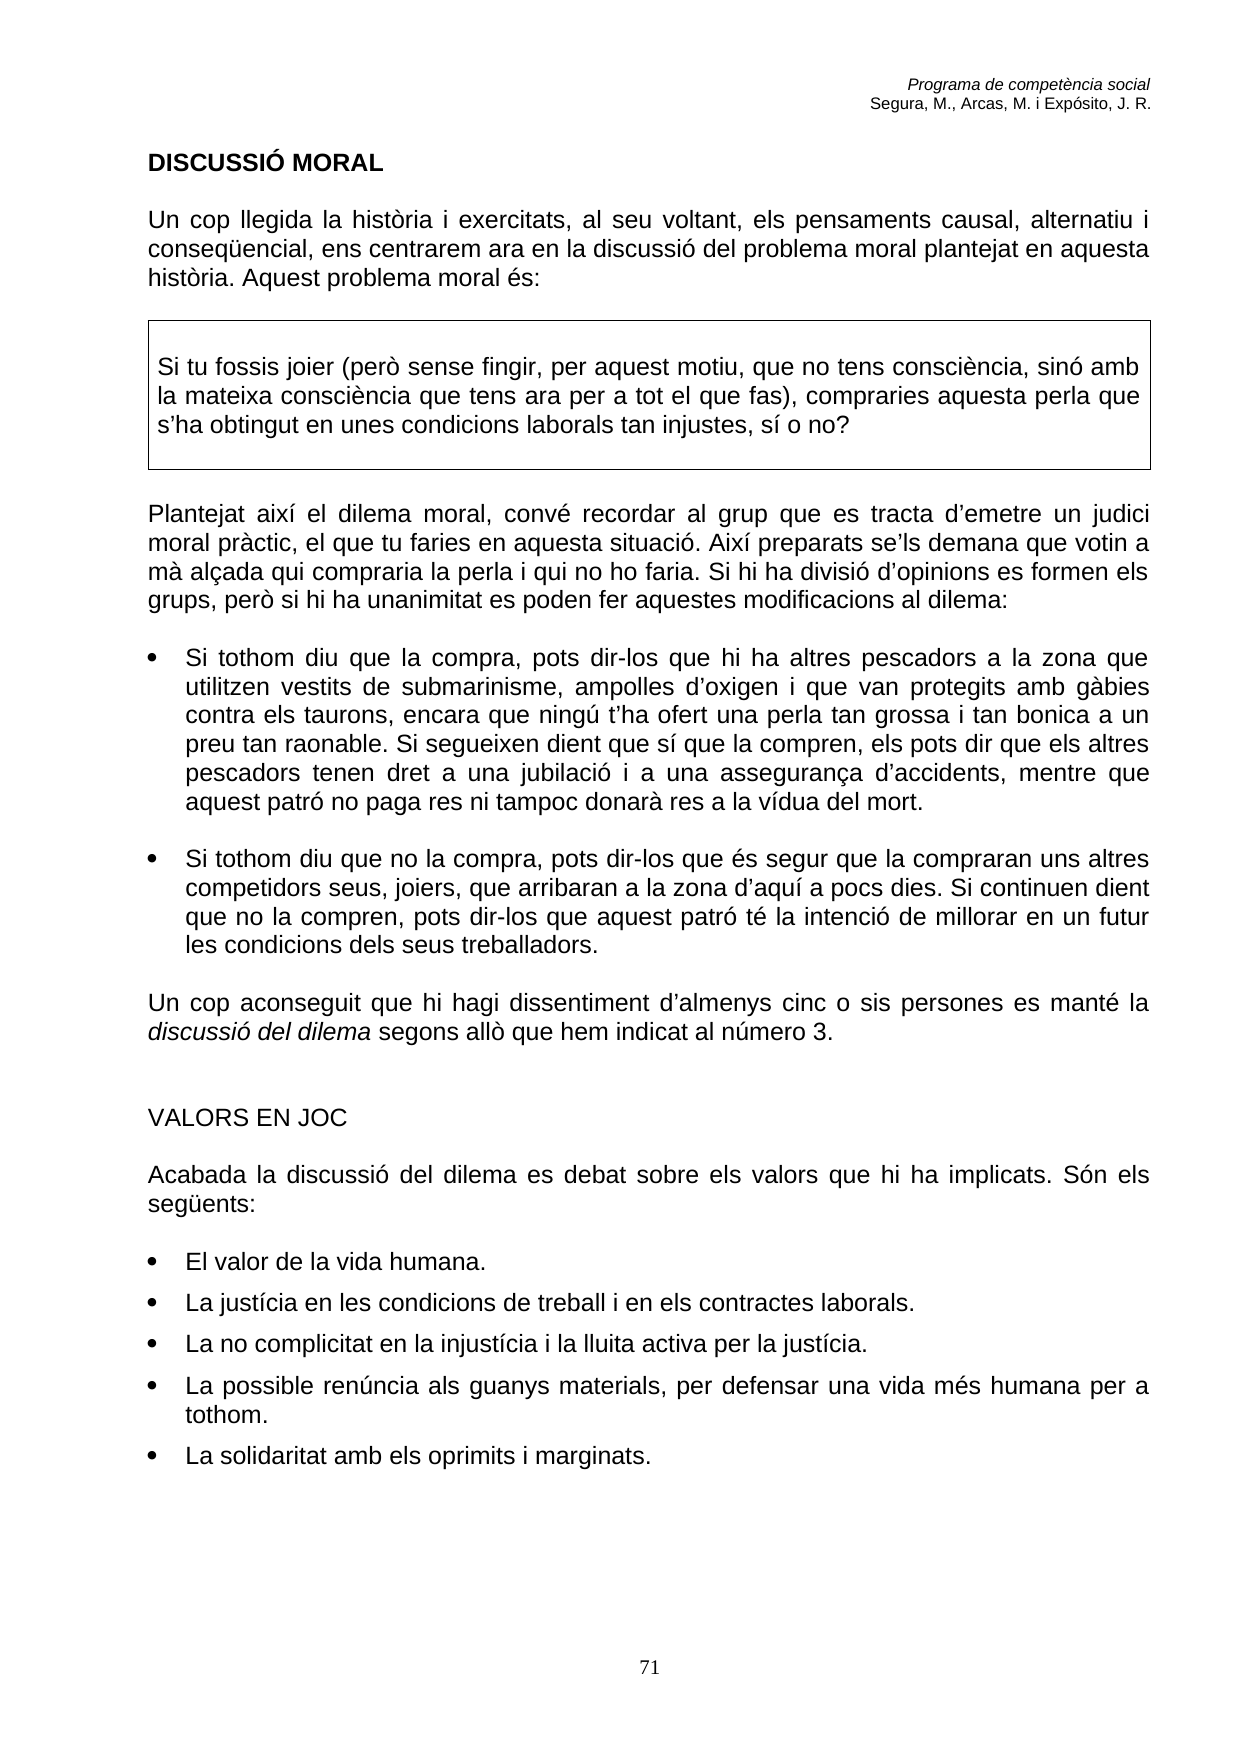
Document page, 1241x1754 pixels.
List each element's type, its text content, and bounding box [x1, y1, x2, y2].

list La solidaritat amb els oprimits i marginats. [148, 1441, 1151, 1470]
text VALORS EN JOC [148, 1103, 1151, 1132]
list La no complicitat en la injustícia i la lluita activa per la justícia. [148, 1329, 1151, 1358]
list Si tothom diu que no la compra, pots dir-los que és segur que la compraran uns altres competidors seus, joiers, que arribaran a la zona d’aquí a pocs dies. Si continuen dient que no la compren, pots dir-los que aquest patró té la intenció de millorar en un futur les condicions dels seus treballadors. [148, 844, 1151, 959]
list La possible renúncia als guanys materials, per defensar una vida més humana per a tothom. [148, 1371, 1151, 1428]
text Si tu fossis joier (però sense fingir, per aquest motiu, que no tens consciència, sinó amb la mateixa consciència que tens ara per a tot el que fas), compraries aquesta perla que s’ha obtingut en unes condicions laborals tan injustes, sí o no? [149, 349, 1150, 438]
list Si tothom diu que la compra, pots dir-los que hi ha altres pescadors a la zona que utilitzen vestits de submarinisme, ampolles d’oxigen i que van protegits amb gàbies contra els taurons, encara que ningú t’ha ofert una perla tan grossa i tan bonica a un preu tan raonable. Si segueixen dient que sí que la compren, els pots dir que els altres pescadors tenen dret a una jubilació i a una assegurança d’accidents, mentre que aquest patró no paga res ni tampoc donarà res a la vídua del mort. [148, 643, 1151, 815]
text Un cop llegida la història i exercitats, al seu voltant, els pensaments causal, alternatiu i conseqüencial, ens centrarem ara en la discussió del problema moral plantejat en aquesta història. Aquest problema moral és: [148, 205, 1151, 291]
text Plantejat així el dilema moral, convé recordar al grup que es tracta d’emetre un judici moral pràctic, el que tu faries en aquesta situació. Així preparats se’ls demana que votin a mà alçada qui compraria la perla i qui no ho faria. Si hi ha divisió d’opinions es formen els grups, però si hi ha unanimitat es poden fer aquestes modificacions al dilema: [148, 499, 1151, 614]
text Un cop aconseguit que hi hagi dissentiment d’almenys cinc o sis persones es manté la discussió del dilema segons allò que hem indicat al número 3. [148, 988, 1151, 1045]
subtitle DISCUSSIÓ MORAL [148, 148, 1151, 176]
list La justícia en les condicions de treball i en els contractes laborals. [148, 1288, 1151, 1317]
text Acabada la discussió del dilema es debat sobre els valors que hi ha implicats. Són els següents: [148, 1160, 1151, 1218]
list El valor de la vida humana. [148, 1247, 1151, 1276]
